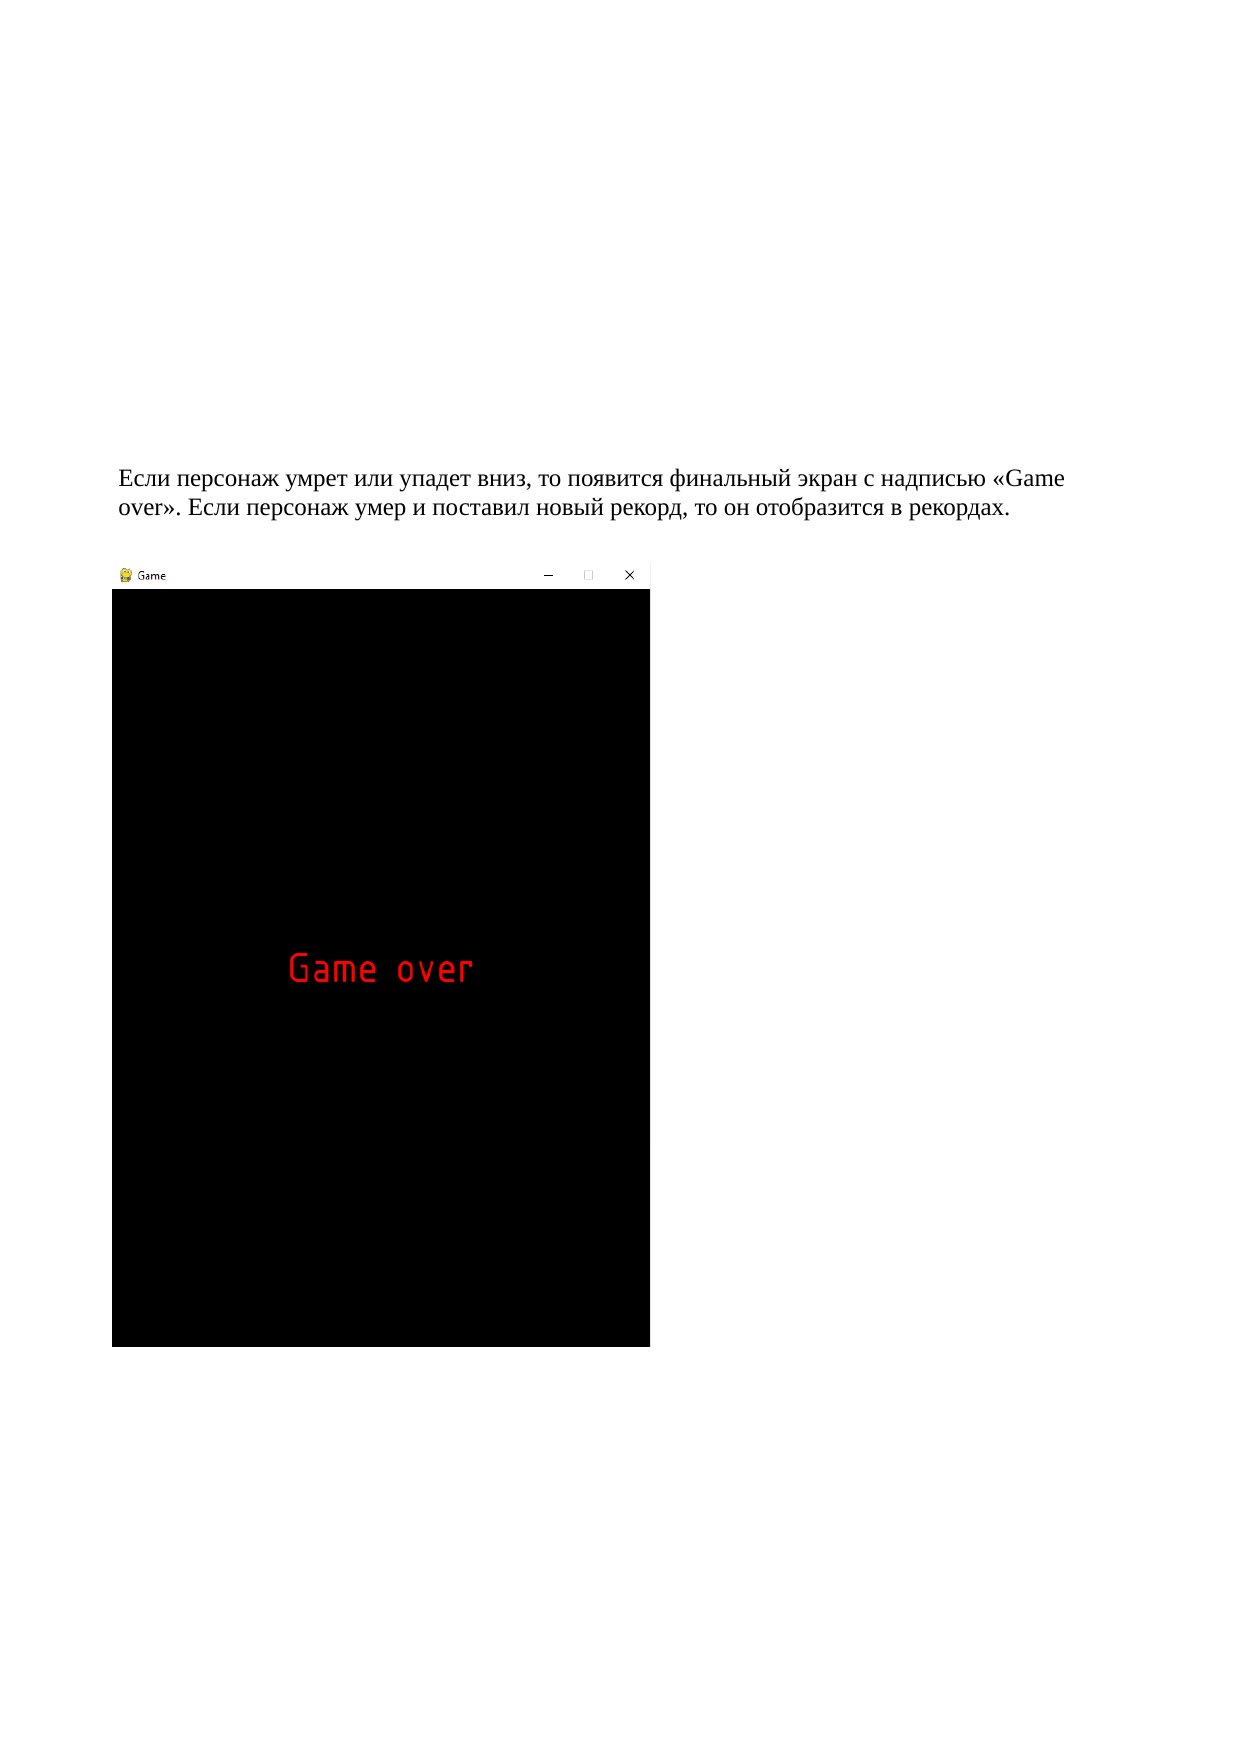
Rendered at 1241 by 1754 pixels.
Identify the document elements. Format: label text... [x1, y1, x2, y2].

text Если персонаж умрет или упадет вниз, то появится финальный экран с надписью «Game over». Если персонаж умер и поставил новый рекорд, то он отобразится в рекордах. [118, 463, 1122, 521]
picture [112, 562, 651, 1347]
